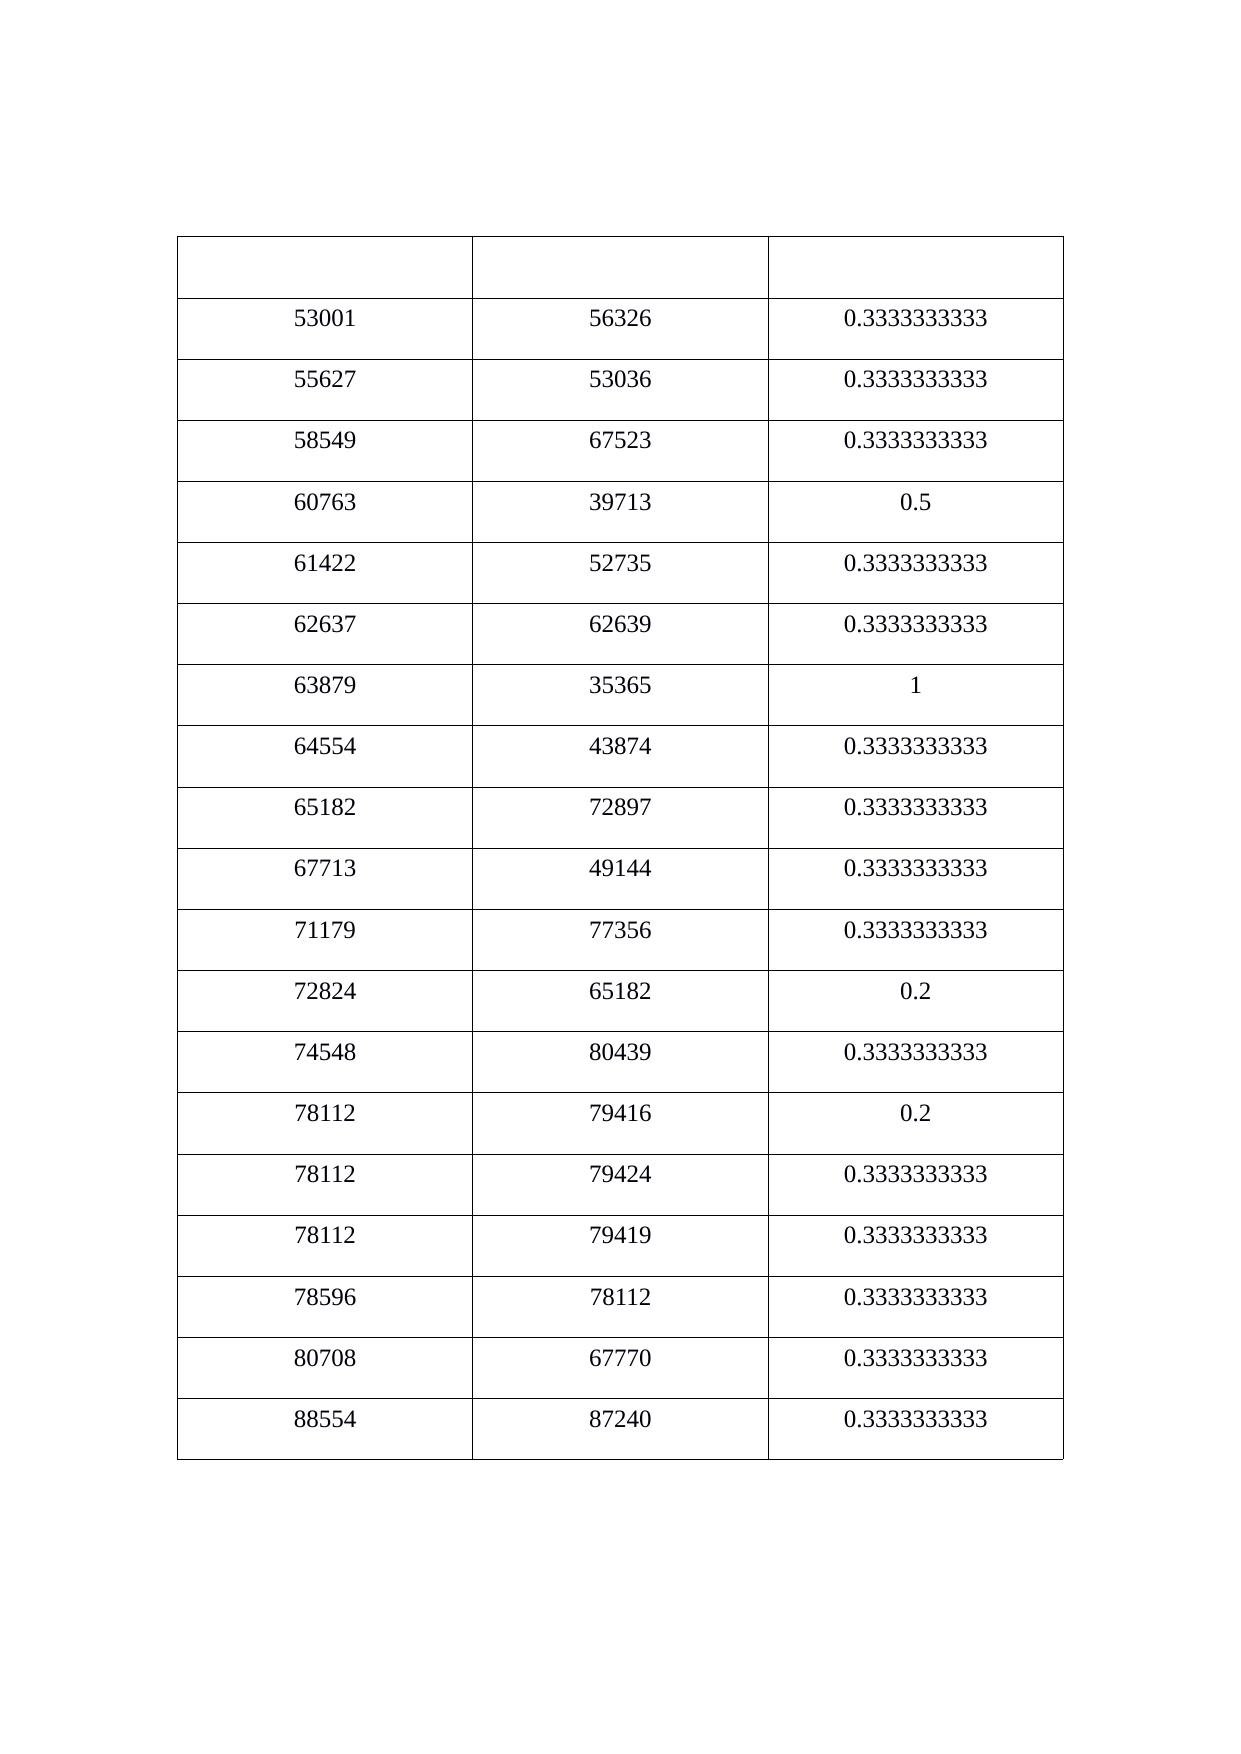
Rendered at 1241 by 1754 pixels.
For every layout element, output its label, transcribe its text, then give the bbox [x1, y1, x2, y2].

table_cell 0.3333333333 [769, 788, 1063, 848]
table_cell 62639 [473, 604, 768, 664]
table_cell 0.3333333333 [769, 1338, 1063, 1398]
table_cell 63879 [178, 665, 472, 725]
table_cell 78112 [178, 1155, 472, 1214]
table_cell 0.3333333333 [769, 299, 1063, 358]
table_cell 78112 [473, 1277, 768, 1337]
table_cell 80439 [473, 1032, 768, 1092]
table_cell 67770 [473, 1338, 768, 1398]
table_cell 65182 [178, 788, 472, 848]
table_cell 0.2 [769, 971, 1063, 1031]
table_cell [769, 237, 1063, 297]
table_cell 1 [769, 665, 1063, 725]
table_cell 0.3333333333 [769, 1032, 1063, 1092]
table_cell 78112 [178, 1216, 472, 1276]
table_cell 61422 [178, 543, 472, 603]
table_cell 79416 [473, 1093, 768, 1153]
table_cell 77356 [473, 910, 768, 970]
table_cell 87240 [473, 1399, 768, 1459]
table_cell 71179 [178, 910, 472, 970]
table_cell 0.5 [769, 482, 1063, 542]
table_cell 78596 [178, 1277, 472, 1337]
table_cell 67713 [178, 849, 472, 909]
table_cell 49144 [473, 849, 768, 909]
table_cell [178, 237, 472, 297]
table_cell 78112 [178, 1093, 472, 1153]
table_cell 88554 [178, 1399, 472, 1459]
table_cell 58549 [178, 421, 472, 481]
table_cell 67523 [473, 421, 768, 481]
table_cell 53036 [473, 360, 768, 420]
table_cell 0.3333333333 [769, 360, 1063, 420]
table_cell 55627 [178, 360, 472, 420]
table_cell 0.3333333333 [769, 1399, 1063, 1459]
table_cell 0.3333333333 [769, 543, 1063, 603]
table_cell 35365 [473, 665, 768, 725]
table_cell 0.3333333333 [769, 1216, 1063, 1276]
table_cell 60763 [178, 482, 472, 542]
table_cell 43874 [473, 726, 768, 787]
table_cell 0.3333333333 [769, 1277, 1063, 1337]
table_cell 0.3333333333 [769, 421, 1063, 481]
table_cell 39713 [473, 482, 768, 542]
table_cell [473, 237, 768, 297]
table_cell 0.3333333333 [769, 910, 1063, 970]
table_cell 72824 [178, 971, 472, 1031]
table_cell 56326 [473, 299, 768, 358]
table_cell 0.3333333333 [769, 726, 1063, 787]
table_cell 62637 [178, 604, 472, 664]
table_cell 64554 [178, 726, 472, 787]
table_cell 79424 [473, 1155, 768, 1214]
table_cell 80708 [178, 1338, 472, 1398]
table_cell 52735 [473, 543, 768, 603]
table_cell 0.3333333333 [769, 1155, 1063, 1214]
table_cell 53001 [178, 299, 472, 358]
table_cell 0.3333333333 [769, 604, 1063, 664]
table_cell 74548 [178, 1032, 472, 1092]
table_cell 0.2 [769, 1093, 1063, 1153]
table_cell 79419 [473, 1216, 768, 1276]
table_cell 0.3333333333 [769, 849, 1063, 909]
table_cell 72897 [473, 788, 768, 848]
table_cell 65182 [473, 971, 768, 1031]
